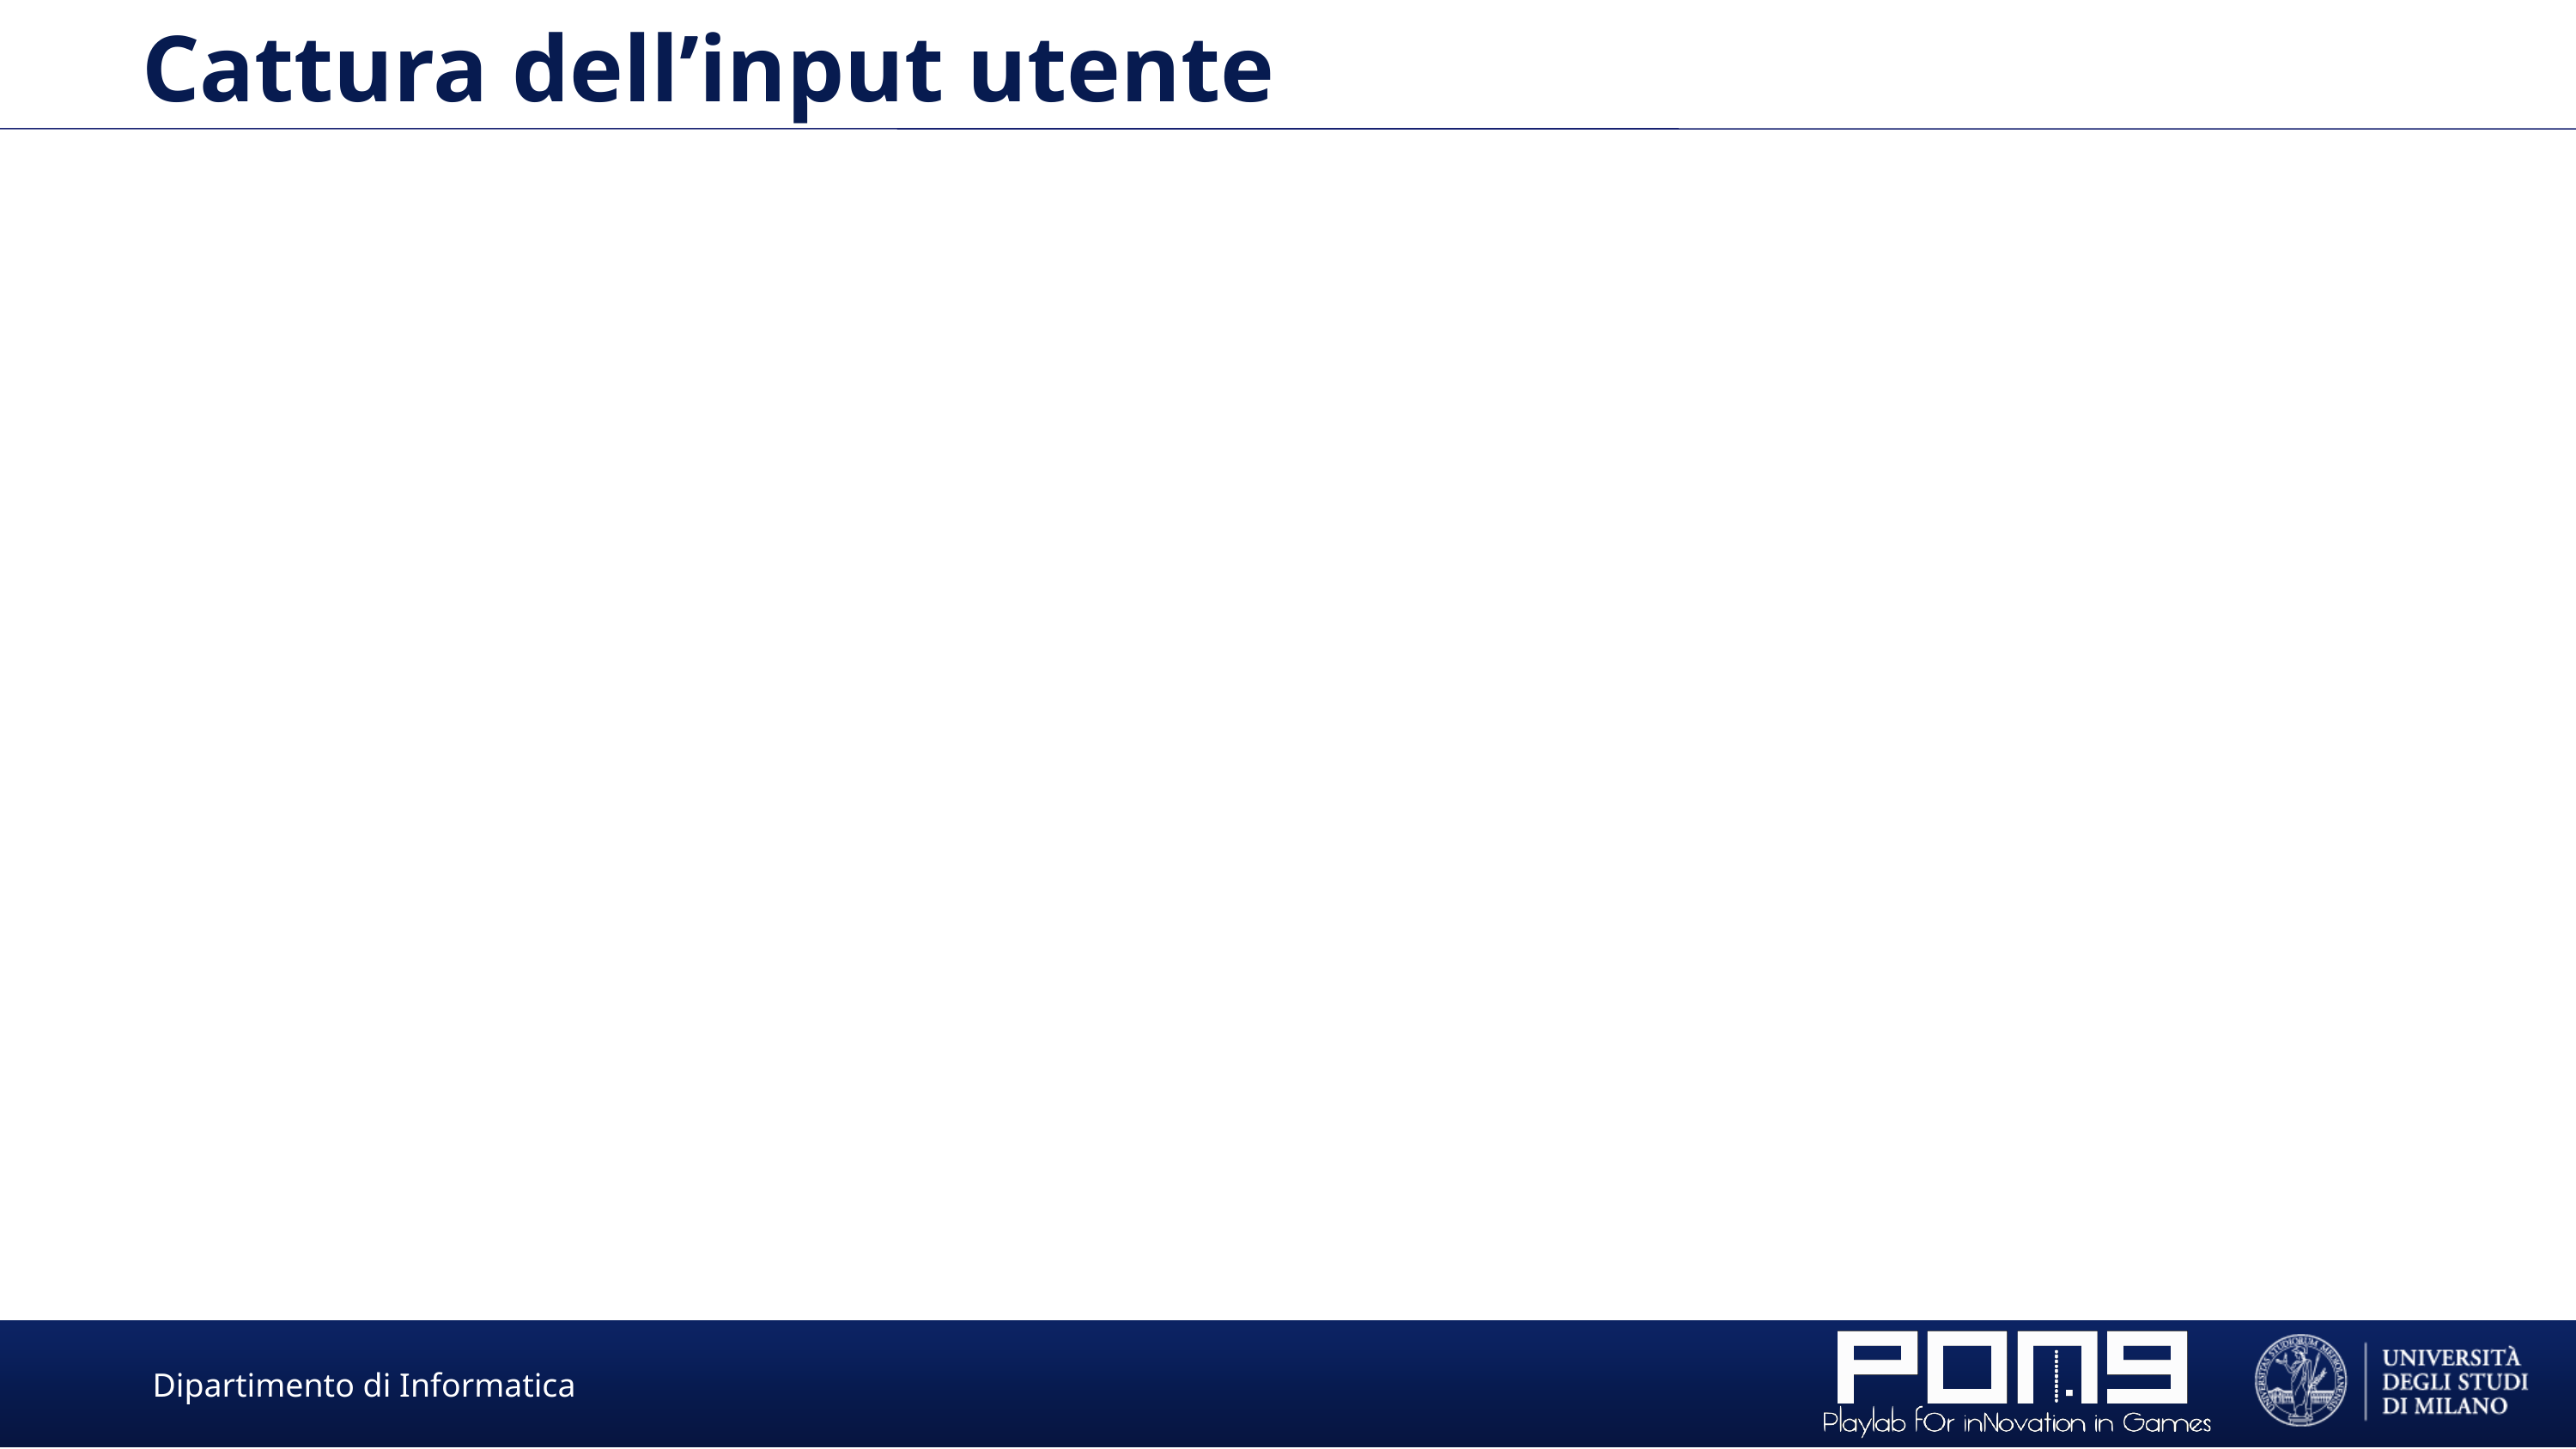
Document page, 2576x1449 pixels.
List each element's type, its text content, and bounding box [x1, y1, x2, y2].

title Cattura dell’input utente [118, 0, 2308, 124]
text_box Dipartimento di Informatica [129, 1336, 1245, 1433]
picture [0, 1320, 2576, 1447]
